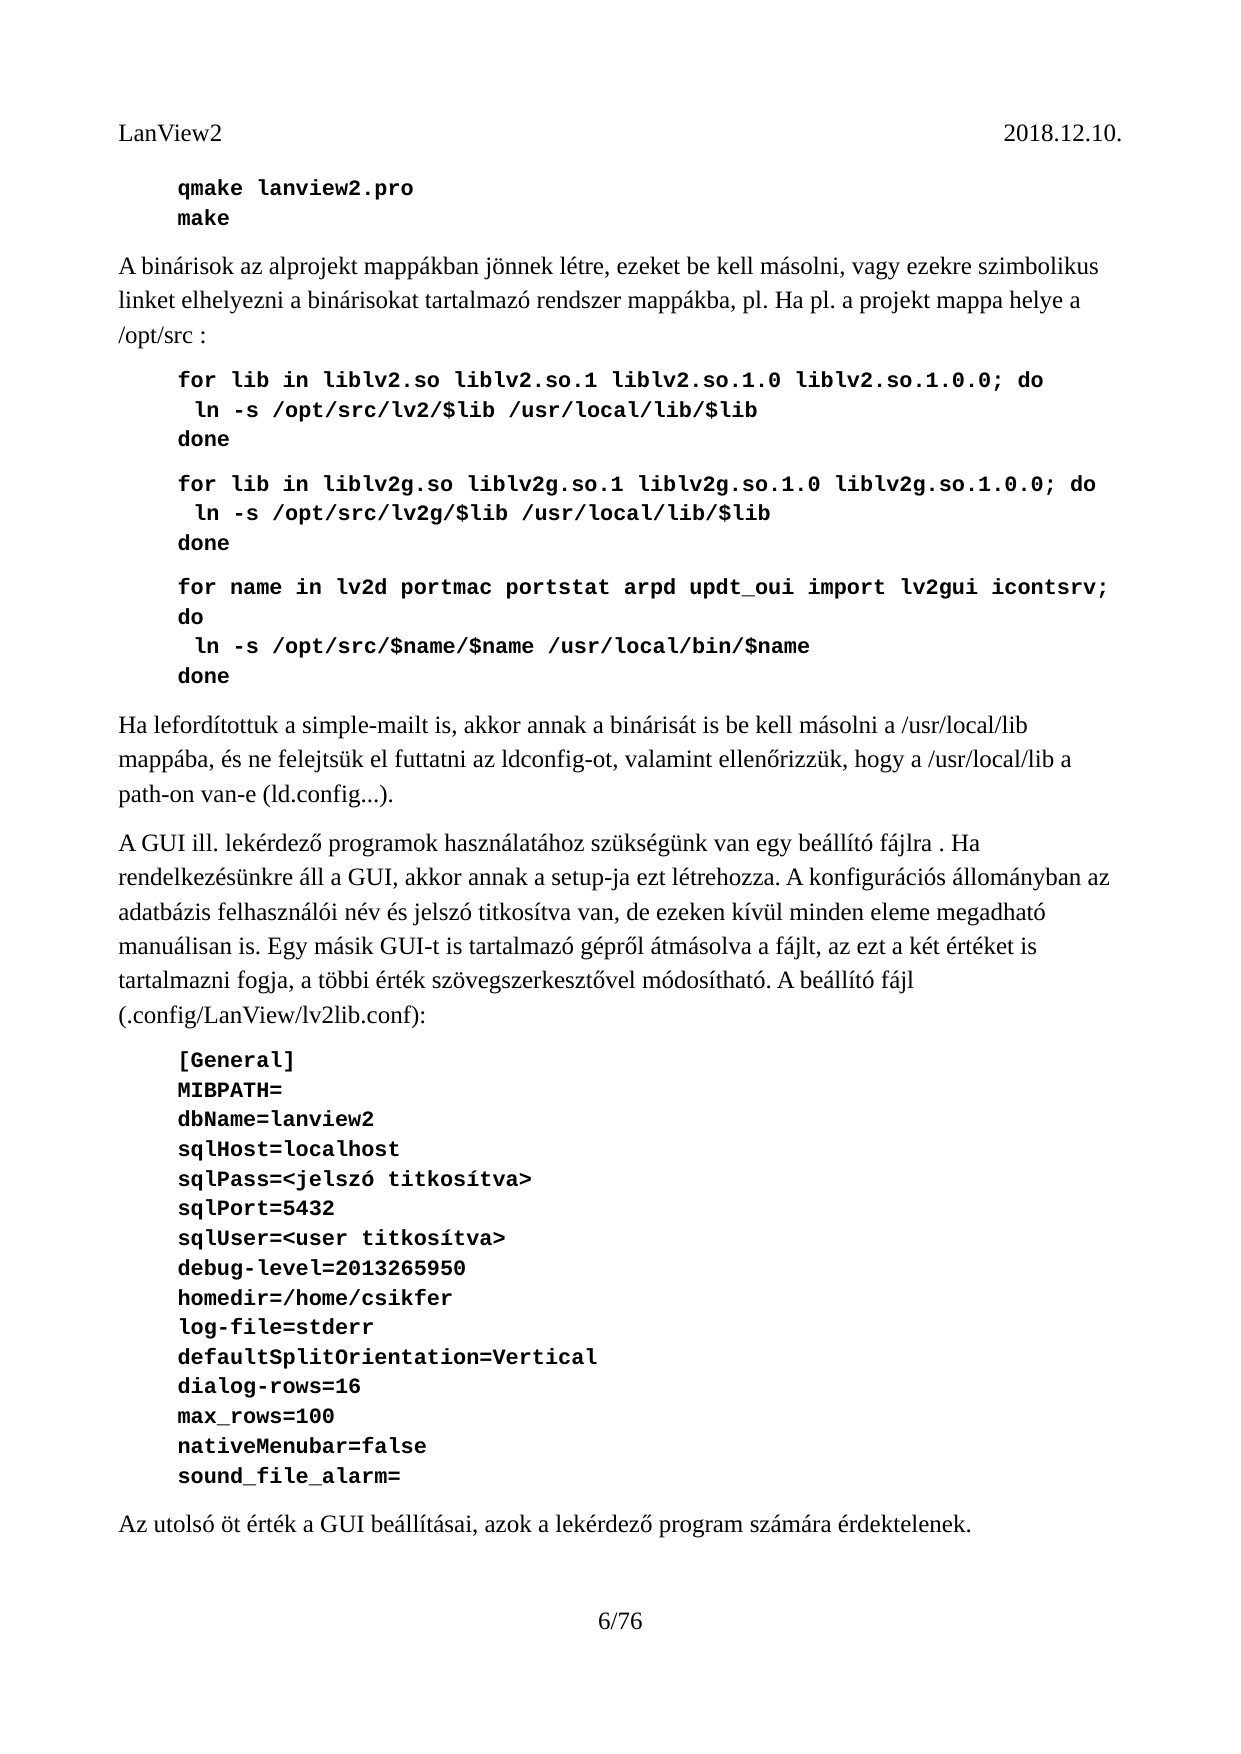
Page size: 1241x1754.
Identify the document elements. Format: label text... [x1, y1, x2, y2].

text for lib in liblv2.so liblv2.so.1 liblv2.so.1.0 liblv2.so.1.0.0; do ln -s /opt/src/lv2/$lib /usr/local/lib/$lib done [177, 369, 1122, 453]
text A binárisok az alprojekt mappákban jönnek létre, ezeket be kell másolni, vagy ezekre szimbolikus linket elhelyezni a binárisokat tartalmazó rendszer mappákba, pl. Ha pl. a projekt mappa helye a /opt/src : [118, 251, 1122, 349]
text for name in lv2d portmac portstat arpd updt_oui import lv2gui icontsrv; do ln -s /opt/src/$name/$name /usr/local/bin/$name done [177, 576, 1122, 690]
text Az utolsó öt érték a GUI beállításai, azok a lekérdező program számára érdektelenek. [118, 1509, 1122, 1538]
text Ha lefordítottuk a simple-mailt is, akkor annak a binárisát is be kell másolni a /usr/local/lib mappába, és ne felejtsük el futtatni az ldconfig-ot, valamint ellenőrizzük, hogy a /usr/local/lib a path-on van-e (ld.config...). [118, 710, 1122, 807]
text qmake lanview2.pro make [177, 177, 1122, 232]
text for lib in liblv2g.so liblv2g.so.1 liblv2g.so.1.0 liblv2g.so.1.0.0; do ln -s /opt/src/lv2g/$lib /usr/local/lib/$lib done [177, 473, 1122, 557]
text A GUI ill. lekérdező programok használatához szükségünk van egy beállító fájlra . Ha rendelkezésünkre áll a GUI, akkor annak a setup-ja ezt létrehozza. A konfigurációs állományban az adatbázis felhasználói név és jelszó titkosítva van, de ezeken kívül minden eleme megadható manuálisan is. Egy másik GUI-t is tartalmazó gépről átmásolva a fájlt, az ezt a két értéket is tartalmazni fogja, a többi érték szövegszerkesztővel módosítható. A beállító fájl (.config/LanView/lv2lib.conf): [118, 828, 1122, 1029]
text [General] MIBPATH= dbName=lanview2 sqlHost=localhost sqlPass=<jelszó titkosítva> sqlPort=5432 sqlUser=<user titkosítva> debug-level=2013265950 homedir=/home/csikfer log-file=stderr defaultSplitOrientation=Vertical dialog-rows=16 max_rows=100 nativeMenubar=false sound_file_alarm= [177, 1049, 1122, 1489]
